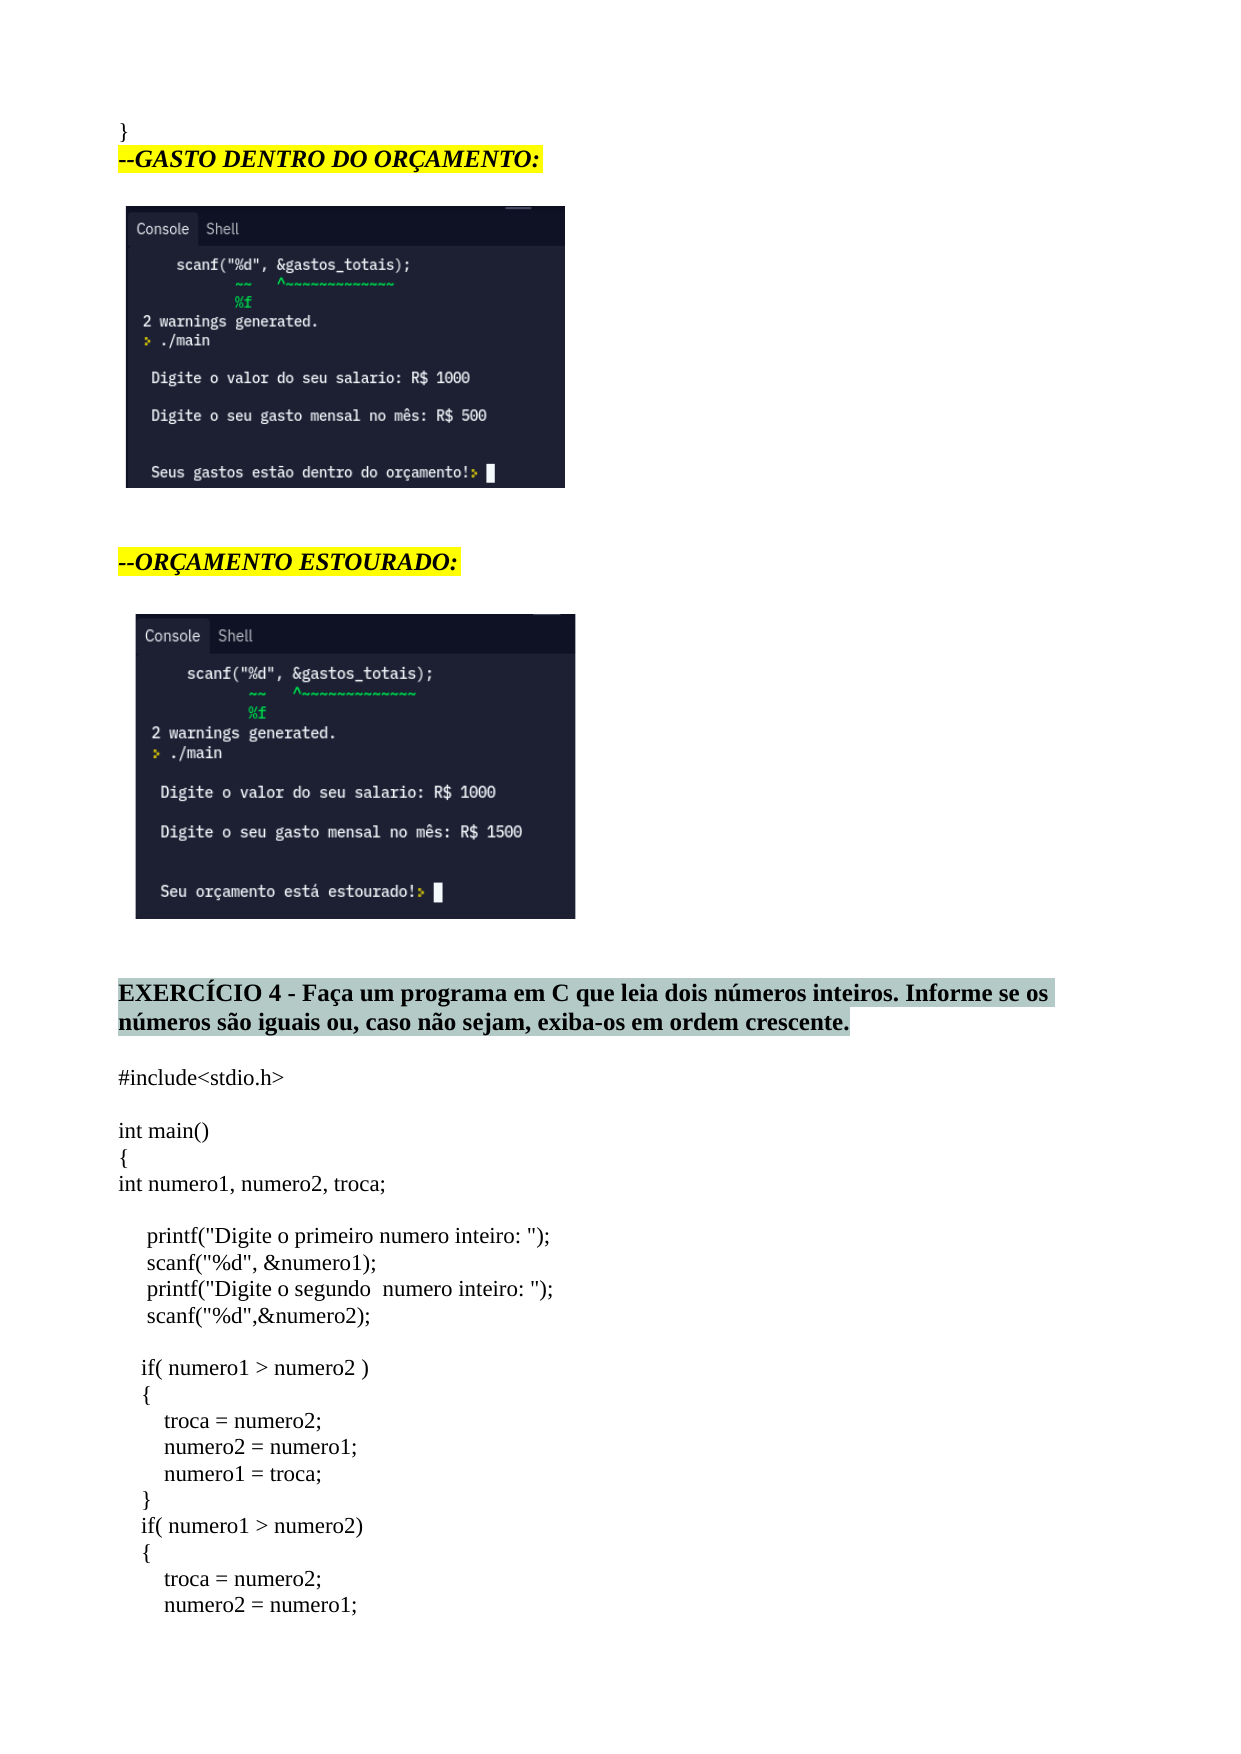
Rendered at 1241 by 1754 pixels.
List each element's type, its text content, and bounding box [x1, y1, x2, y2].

text int main() [118, 1117, 1122, 1143]
text printf("Digite o primeiro numero inteiro: "); [118, 1223, 1122, 1249]
text { [118, 1381, 1122, 1407]
text if( numero1 > numero2 ) [118, 1354, 1122, 1381]
text int numero1, numero2, troca; [118, 1170, 1122, 1196]
text --ORÇAMENTO ESTOURADO: [118, 547, 1122, 576]
picture [135, 614, 576, 919]
text { [118, 1539, 1122, 1565]
text --GASTO DENTRO DO ORÇAMENTO: [118, 144, 1122, 173]
text numero2 = numero1; [118, 1433, 1122, 1460]
text scanf("%d",&numero2); [118, 1302, 1122, 1328]
text troca = numero2; [118, 1407, 1122, 1433]
text numero2 = numero1; [118, 1592, 1122, 1618]
text { [118, 1143, 1122, 1170]
text troca = numero2; [118, 1565, 1122, 1592]
text printf("Digite o segundo numero inteiro: "); [118, 1275, 1122, 1302]
text } [118, 1486, 1122, 1512]
text EXERCÍCIO 4 - Faça um programa em C que leia dois números inteiros. Informe se os números são iguais ou, caso não sejam, exiba-os em ordem crescente. [118, 978, 1122, 1036]
picture [125, 206, 565, 488]
text #include<stdio.h> [118, 1064, 1122, 1091]
text numero1 = troca; [118, 1460, 1122, 1486]
text if( numero1 > numero2) [118, 1512, 1122, 1539]
text } [118, 118, 1122, 144]
text scanf("%d", &numero1); [118, 1249, 1122, 1275]
